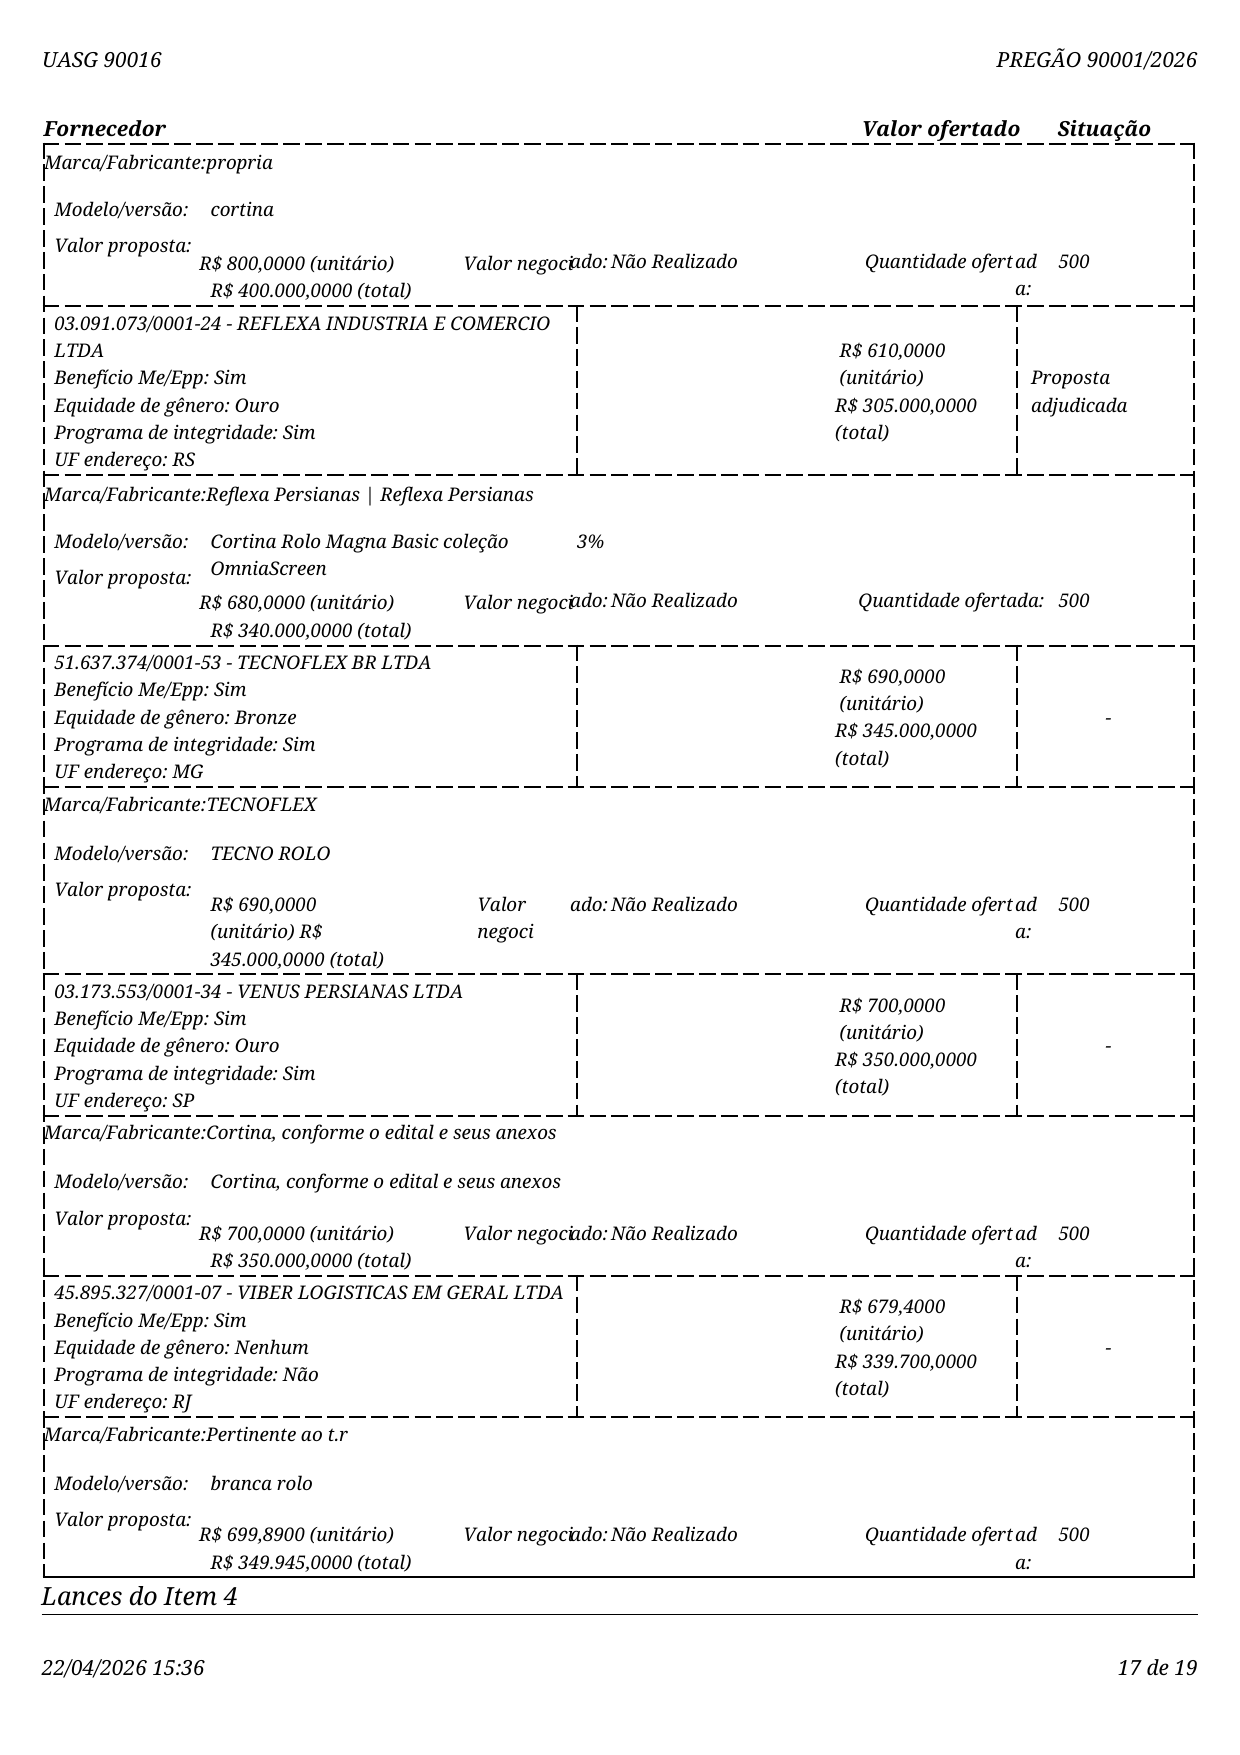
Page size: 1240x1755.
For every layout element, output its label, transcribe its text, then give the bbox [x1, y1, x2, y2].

table_cell [1017, 143, 1101, 194]
table_cell [835, 474, 1194, 525]
table_cell [1017, 194, 1101, 243]
table_cell R$ 700,0000 (unitário) R$ 350.000,0000 (total) [788, 973, 1017, 1115]
table_cell R$ 699,8900 (unitário) Valor negoci R$ 349.945,0000 (total) [199, 1517, 577, 1576]
table_cell [788, 1166, 1017, 1215]
table_cell 500 [1048, 1215, 1101, 1275]
table_cell Marca/Fabricante: TECNOFLEX [44, 786, 477, 837]
table_cell - [1101, 1275, 1194, 1416]
table_cell [788, 1115, 1017, 1166]
table_cell - [1101, 645, 1194, 786]
table_cell [1101, 243, 1194, 305]
table_cell R$ 800,0000 (unitário) Valor negoci R$ 400.000,0000 (total) [199, 243, 577, 305]
table_cell Modelo/versão: Valor proposta: [44, 194, 199, 305]
table_cell Quantidade ofert [835, 243, 1017, 305]
table_cell [1017, 973, 1101, 1115]
table_cell R$ 610,0000 (unitário) R$ 305.000,0000 (total) [835, 305, 1017, 474]
table_cell Proposta adjudicada [1017, 305, 1194, 474]
table_cell [1101, 1416, 1194, 1467]
table_cell 03.091.073/0001-24 - REFLEXA INDUSTRIA E COMERCIO LTDA Benefício Me/Epp: Sim Equidade de gênero: Ouro Programa de integridade: Sim UF endereço: RS [44, 305, 577, 474]
table_cell [1017, 1468, 1101, 1517]
table_cell ado: Não Realizado [577, 583, 835, 644]
table_cell ada: [1017, 1215, 1048, 1275]
table_cell ado: Não Realizado [577, 1517, 787, 1576]
table_cell R$ 679,4000 (unitário) R$ 339.700,0000 (total) [788, 1275, 1017, 1416]
table_cell Cortina, conforme o edital e seus anexos [199, 1166, 577, 1215]
table_cell TECNO ROLO [199, 837, 477, 887]
table_cell 500 [1048, 887, 1101, 973]
table_cell Cortina Rolo Magna Basic coleção OmniaScreen [199, 525, 577, 582]
table_cell - [1101, 973, 1194, 1115]
table_cell [835, 143, 1017, 194]
table_cell Marca/Fabricante: Pertinente ao t.r [44, 1416, 577, 1467]
table_cell [577, 837, 787, 887]
table_cell Marca/Fabricante: propria [44, 143, 577, 194]
table_cell Valor negoci [477, 887, 577, 973]
table_cell [788, 837, 1017, 887]
table_cell [1101, 1517, 1194, 1576]
table_cell Quantidade ofert [788, 1215, 1017, 1275]
table_cell [577, 1275, 787, 1416]
table_cell Modelo/versão: Valor proposta: [44, 837, 199, 973]
table_cell [1101, 143, 1194, 194]
table_cell [577, 1468, 787, 1517]
table_cell Quantidade ofertada: [835, 583, 1048, 644]
table_cell 500 [1048, 243, 1101, 305]
table_cell [477, 645, 577, 786]
table_cell [577, 305, 835, 474]
table_cell Modelo/versão: Valor proposta: [44, 1468, 199, 1576]
table_cell Quantidade ofert [788, 887, 1017, 973]
table_cell [835, 525, 1194, 582]
table_cell Marca/Fabricante: Cortina, conforme o edital e seus anexos [44, 1115, 577, 1166]
table_cell ado: Não Realizado [577, 887, 787, 973]
table_cell 03.173.553/0001-34 - VENUS PERSIANAS LTDA Benefício Me/Epp: Sim Equidade de gênero: Ouro Programa de integridade: Sim UF endereço: SP [44, 973, 577, 1115]
table_cell [1017, 837, 1101, 887]
table_cell [577, 645, 787, 786]
table_cell [1101, 1115, 1194, 1166]
table_cell R$ 690,0000 (unitário) R$ 345.000,0000 (total) [788, 645, 1017, 786]
table_cell [1101, 1215, 1194, 1275]
table_cell R$ 700,0000 (unitário) Valor negoci R$ 350.000,0000 (total) [199, 1215, 577, 1275]
table_cell [1017, 645, 1101, 786]
table_cell Quantidade ofert [788, 1517, 1017, 1576]
table_cell R$ 680,0000 (unitário) Valor negoci R$ 340.000,0000 (total) [199, 583, 577, 644]
table_cell 500 [1048, 583, 1194, 644]
table_cell Modelo/versão: Valor proposta: [44, 1166, 199, 1275]
table_cell R$ 690,0000 (unitário) R$ 345.000,0000 (total) [199, 887, 477, 973]
table_cell [577, 474, 835, 525]
table_cell [1101, 194, 1194, 243]
table_cell [1101, 786, 1194, 837]
table_cell cortina [199, 194, 577, 243]
table_cell ado: Não Realizado [577, 1215, 787, 1275]
table_cell branca rolo [199, 1468, 577, 1517]
table_cell 51.637.374/0001-53 - TECNOFLEX BR LTDA Benefício Me/Epp: Sim Equidade de gênero: Bronze Programa de integridade: Sim UF endereço: MG [44, 645, 477, 786]
table_cell [788, 1468, 1017, 1517]
table_cell [1017, 786, 1101, 837]
table_cell [1017, 1115, 1101, 1166]
table_cell [1017, 1166, 1101, 1215]
table_cell [1101, 1468, 1194, 1517]
table_cell [577, 143, 835, 194]
table_cell [1101, 1166, 1194, 1215]
table_cell 3% [577, 525, 835, 582]
table_cell [577, 1416, 787, 1467]
table_cell [577, 786, 787, 837]
table_cell Modelo/versão: Valor proposta: [44, 525, 199, 644]
table_cell [1101, 837, 1194, 887]
table_cell [835, 194, 1017, 243]
table_cell [1101, 887, 1194, 973]
table_cell 500 [1048, 1517, 1101, 1576]
table_cell 45.895.327/0001-07 - VIBER LOGISTICAS EM GERAL LTDA Benefício Me/Epp: Sim Equidade de gênero: Nenhum Programa de integridade: Não UF endereço: RJ [44, 1275, 577, 1416]
table_cell [1017, 1416, 1101, 1467]
table_cell [577, 194, 835, 243]
table_cell ado: Não Realizado [577, 243, 835, 305]
table_cell ada: [1017, 1517, 1048, 1576]
table_cell [788, 1416, 1017, 1467]
table_cell [577, 1166, 787, 1215]
subtitle Lances do Item 4 [41, 1578, 1200, 1612]
table_cell [477, 837, 577, 887]
table_cell ada: [1017, 243, 1048, 305]
table_cell [577, 1115, 787, 1166]
table_cell [477, 786, 577, 837]
table_cell [788, 786, 1017, 837]
table_cell Marca/Fabricante: Reflexa Persianas | Reflexa Persianas [44, 474, 577, 525]
table_cell [577, 973, 787, 1115]
table_cell [1017, 1275, 1101, 1416]
table_cell ada: [1017, 887, 1048, 973]
